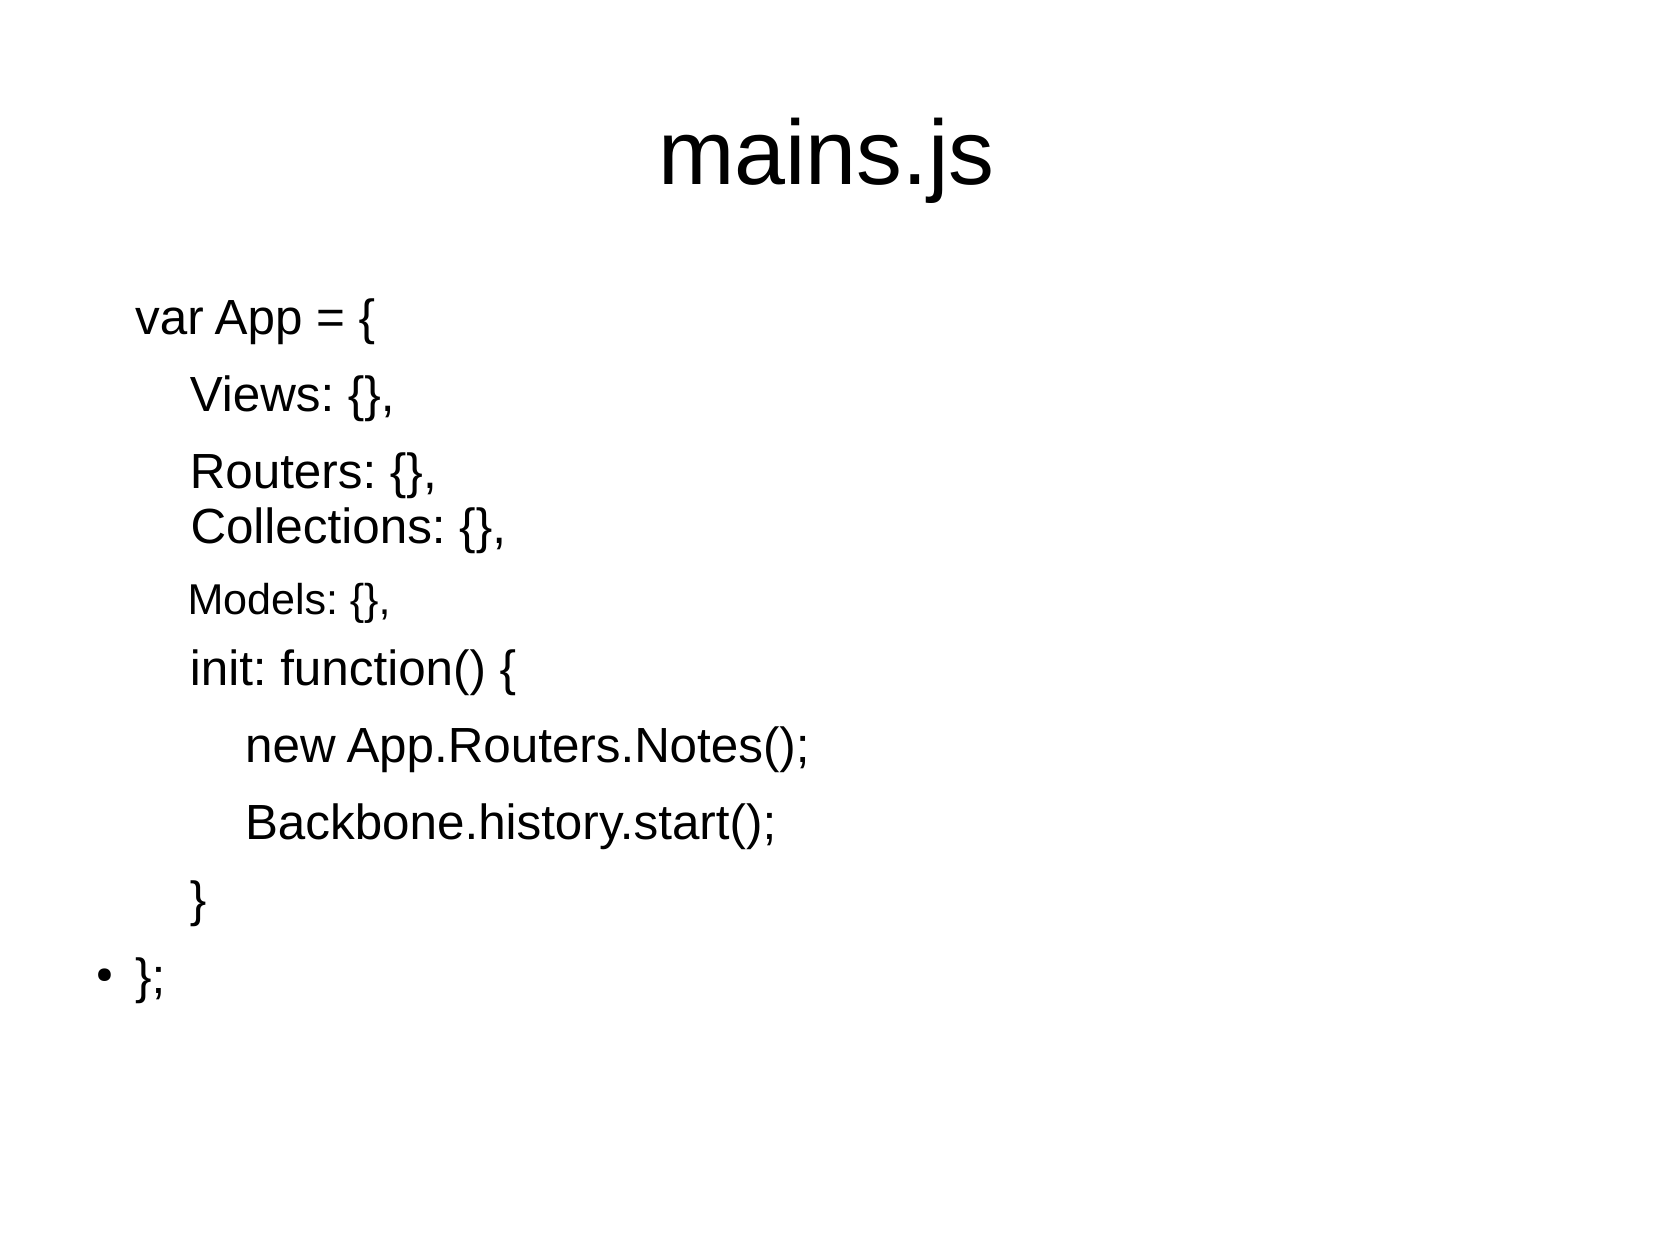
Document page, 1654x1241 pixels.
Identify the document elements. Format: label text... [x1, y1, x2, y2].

list var App = { Views: {}, Routers: {}, Collections: {}, Models: {}, init: function() { new App.Routers.Notes(); Backbone.history.start(); } }; [82, 290, 1538, 1010]
title mains.js [82, 49, 1571, 257]
